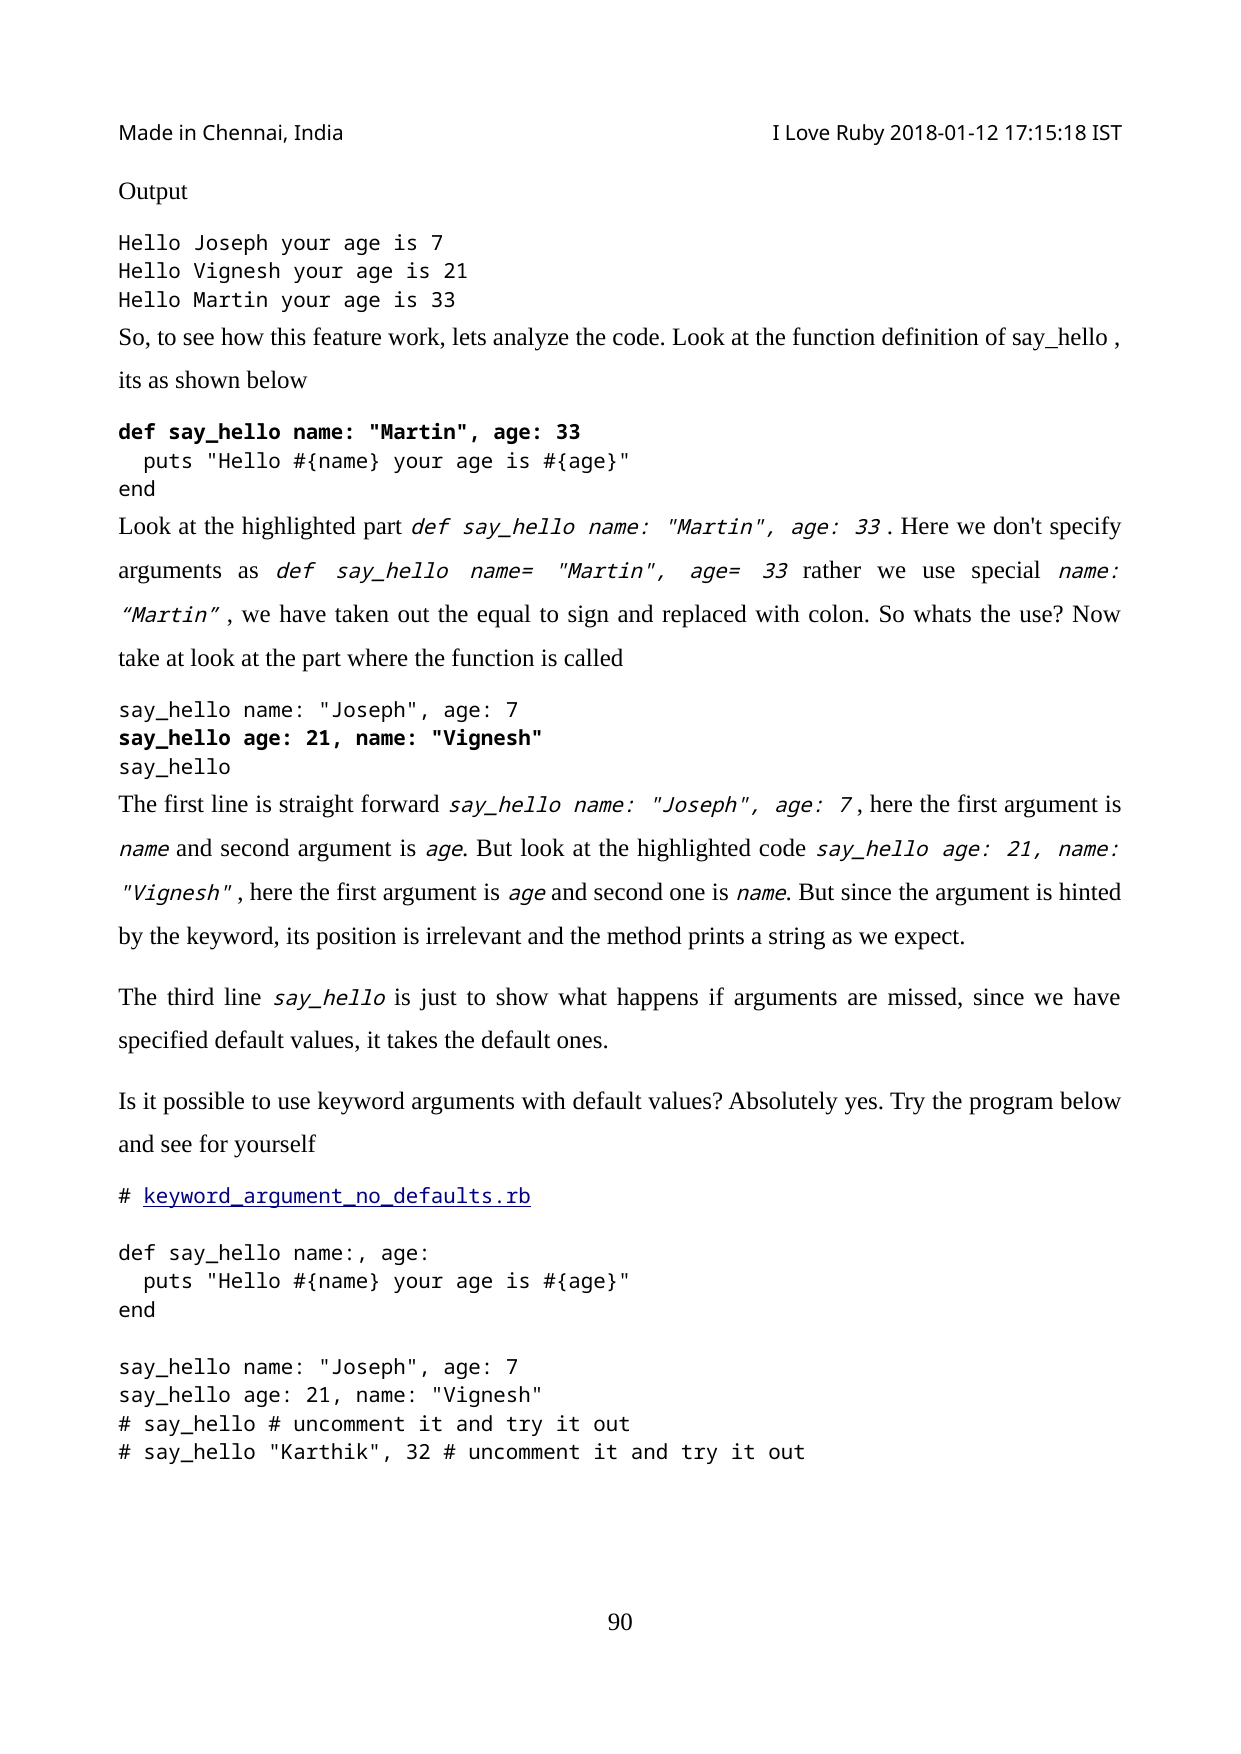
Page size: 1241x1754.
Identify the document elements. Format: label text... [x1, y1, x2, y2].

text puts "Hello #{name} your age is #{age}" [118, 446, 1122, 474]
text say_hello name: "Joseph", age: 7 [118, 695, 1122, 723]
text end [118, 474, 1122, 503]
text Hello Joseph your age is 7 [118, 228, 1122, 256]
text def say_hello name:, age: [118, 1238, 1122, 1267]
text def say_hello name: "Martin", age: 33 [118, 417, 1122, 446]
text # say_hello # uncomment it and try it out [118, 1409, 1122, 1437]
text The third line say_hello is just to show what happens if arguments are missed, since we have specified default values, it takes the default ones. [118, 982, 1122, 1054]
text say_hello age: 21, name: "Vignesh" [118, 1380, 1122, 1409]
text # say_hello "Karthik", 32 # uncomment it and try it out [118, 1437, 1122, 1466]
text puts "Hello #{name} your age is #{age}" [118, 1267, 1122, 1295]
text Is it possible to use keyword arguments with default values? Absolutely yes. Try the program below and see for yourself [118, 1086, 1122, 1158]
text The first line is straight forward say_hello name: "Joseph", age: 7 , here the first argument is name and second argument is age. But look at the highlighted code say_hello age: 21, name: "Vignesh" , here the first argument is age and second one is name. But since the argument is hinted by the keyword, its position is irrelevant and the method prints a string as we expect. [118, 789, 1122, 949]
text say_hello age: 21, name: "Vignesh" [118, 723, 1122, 752]
text # keyword_argument_no_defaults.rb [118, 1181, 1122, 1210]
text Look at the highlighted part def say_hello name: "Martin", age: 33 . Here we don't specify arguments as def say_hello name= "Martin", age= 33 rather we use special name: “Martin” , we have taken out the equal to sign and replaced with colon. So whats the use? Now take at look at the part where the function is called [118, 511, 1122, 672]
text end [118, 1295, 1122, 1323]
text say_hello [118, 752, 1122, 780]
text Output [118, 176, 1122, 205]
text Hello Vignesh your age is 21 [118, 256, 1122, 285]
text Hello Martin your age is 33 [118, 285, 1122, 313]
text say_hello name: "Joseph", age: 7 [118, 1352, 1122, 1380]
text So, to see how this feature work, lets analyze the code. Look at the function definition of say_hello , its as shown below [118, 322, 1122, 394]
